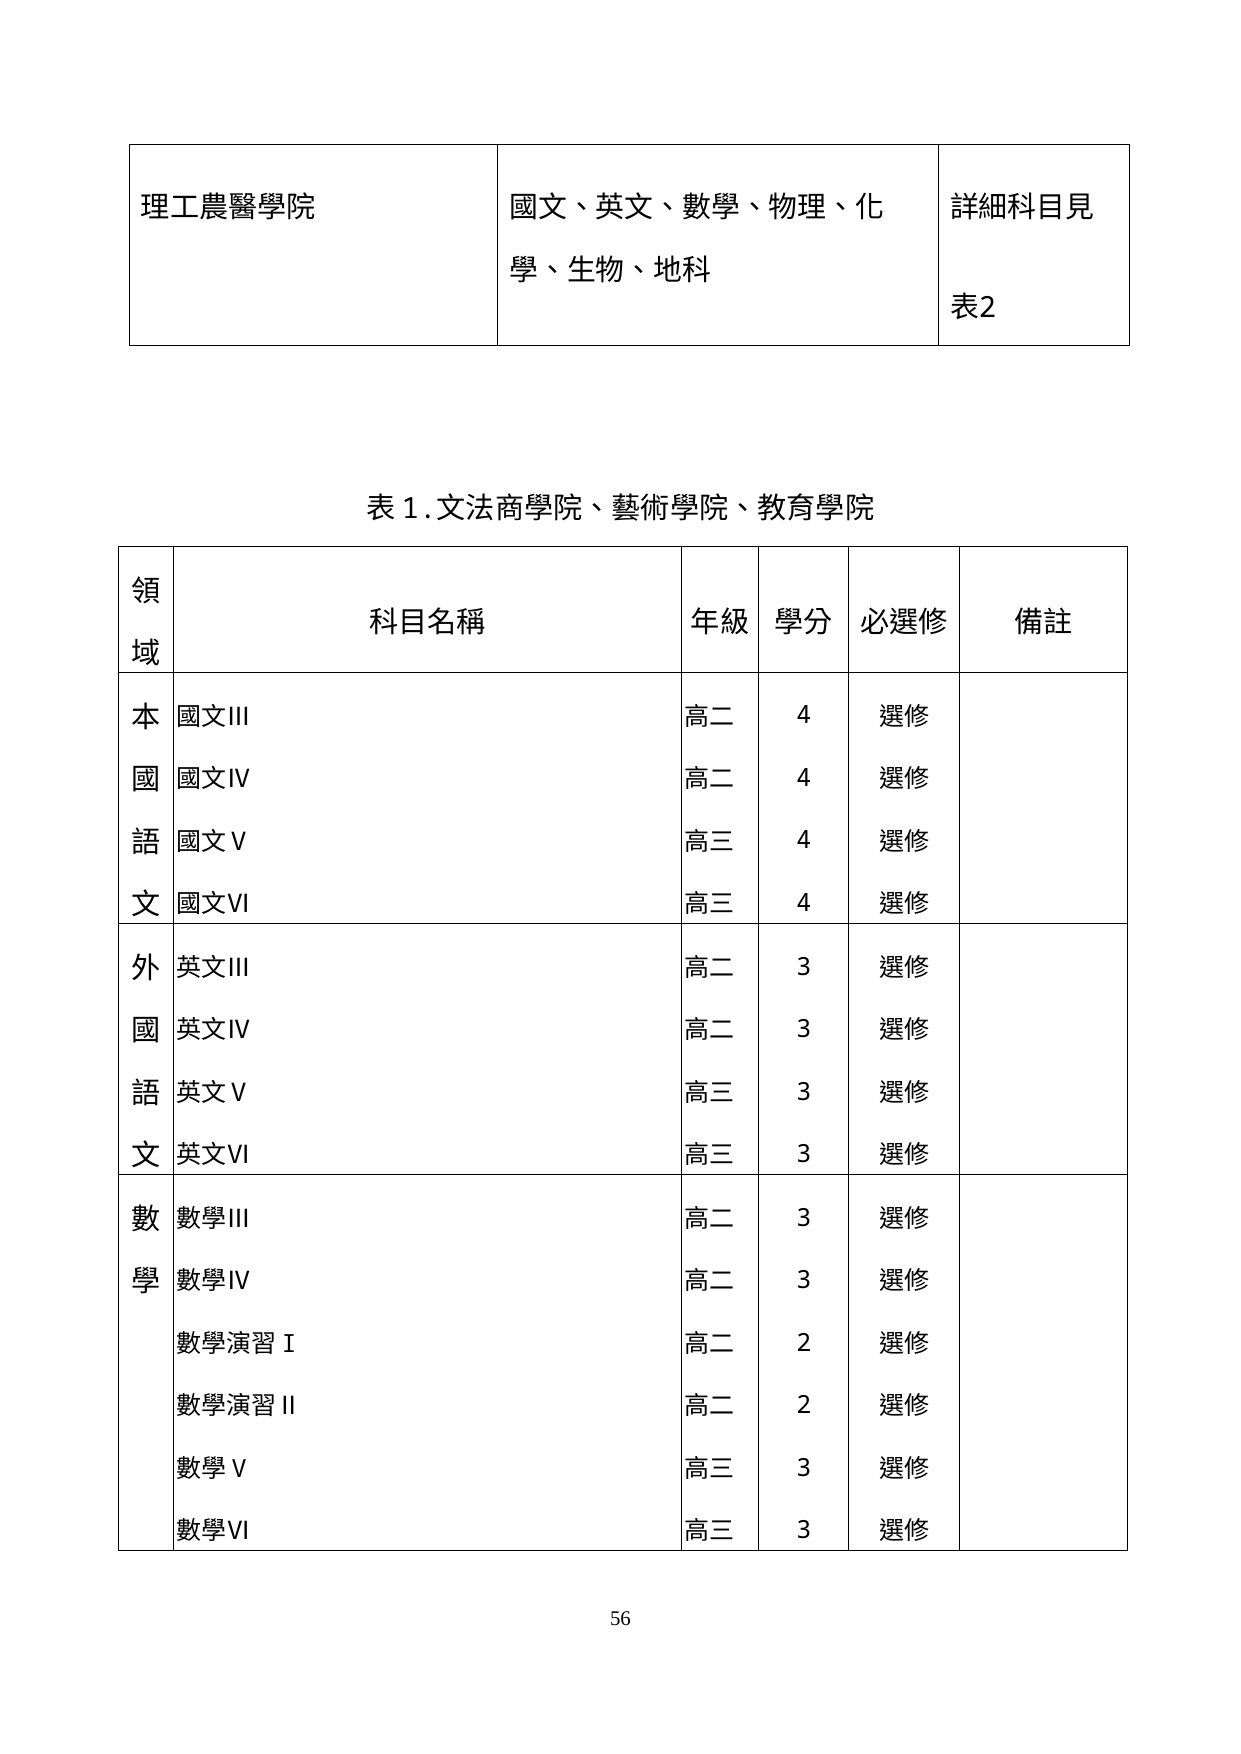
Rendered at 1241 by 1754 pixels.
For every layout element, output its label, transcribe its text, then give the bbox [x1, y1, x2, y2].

table_cell 選修 選修 選修 選修 選修 選修 [849, 1175, 959, 1550]
table_cell [960, 924, 1127, 1174]
table_cell [960, 1175, 1127, 1550]
table_cell 選修 選修 選修 選修 [849, 924, 959, 1174]
table_cell 4 4 4 4 [759, 673, 848, 923]
table_header 領域 [119, 547, 173, 672]
table_cell 3 3 3 3 [759, 924, 848, 1174]
table_cell 數學 [119, 1175, 173, 1550]
table_cell 英文Ⅲ 英文Ⅳ 英文Ⅴ 英文Ⅵ [174, 924, 681, 1174]
table_cell 國文Ⅲ 國文Ⅳ 國文Ⅴ 國文Ⅵ [174, 673, 681, 923]
table_cell 數學Ⅲ 數學Ⅳ 數學演習I 數學演習Ⅱ 數學V 數學Ⅵ [174, 1175, 681, 1550]
table_cell 高二 高二 高三 高三 [682, 924, 758, 1174]
table_cell 選修 選修 選修 選修 [849, 673, 959, 923]
table_cell 理工農醫學院 [130, 145, 497, 344]
table_header 學分 [759, 547, 848, 672]
text 表1.文法商學院、藝術學院、教育學院 [118, 464, 1122, 527]
table_cell 詳細科目見 表2 [939, 145, 1129, 344]
table_cell 國文、英文、數學、物理、化學、生物、地科 [498, 145, 938, 344]
table_cell 高二 高二 高三 高三 [682, 673, 758, 923]
table_cell 外國語文 [119, 924, 173, 1174]
table_header 必選修 [849, 547, 959, 672]
table_header 年級 [682, 547, 758, 672]
table_cell 3 3 2 2 3 3 [759, 1175, 848, 1550]
table_header 備註 [960, 547, 1127, 672]
table_cell [960, 673, 1127, 923]
table_cell 本國語文 [119, 673, 173, 923]
table_header 科目名稱 [174, 547, 681, 672]
table_cell 高二 高二 高二 高二 高三 高三 [682, 1175, 758, 1550]
